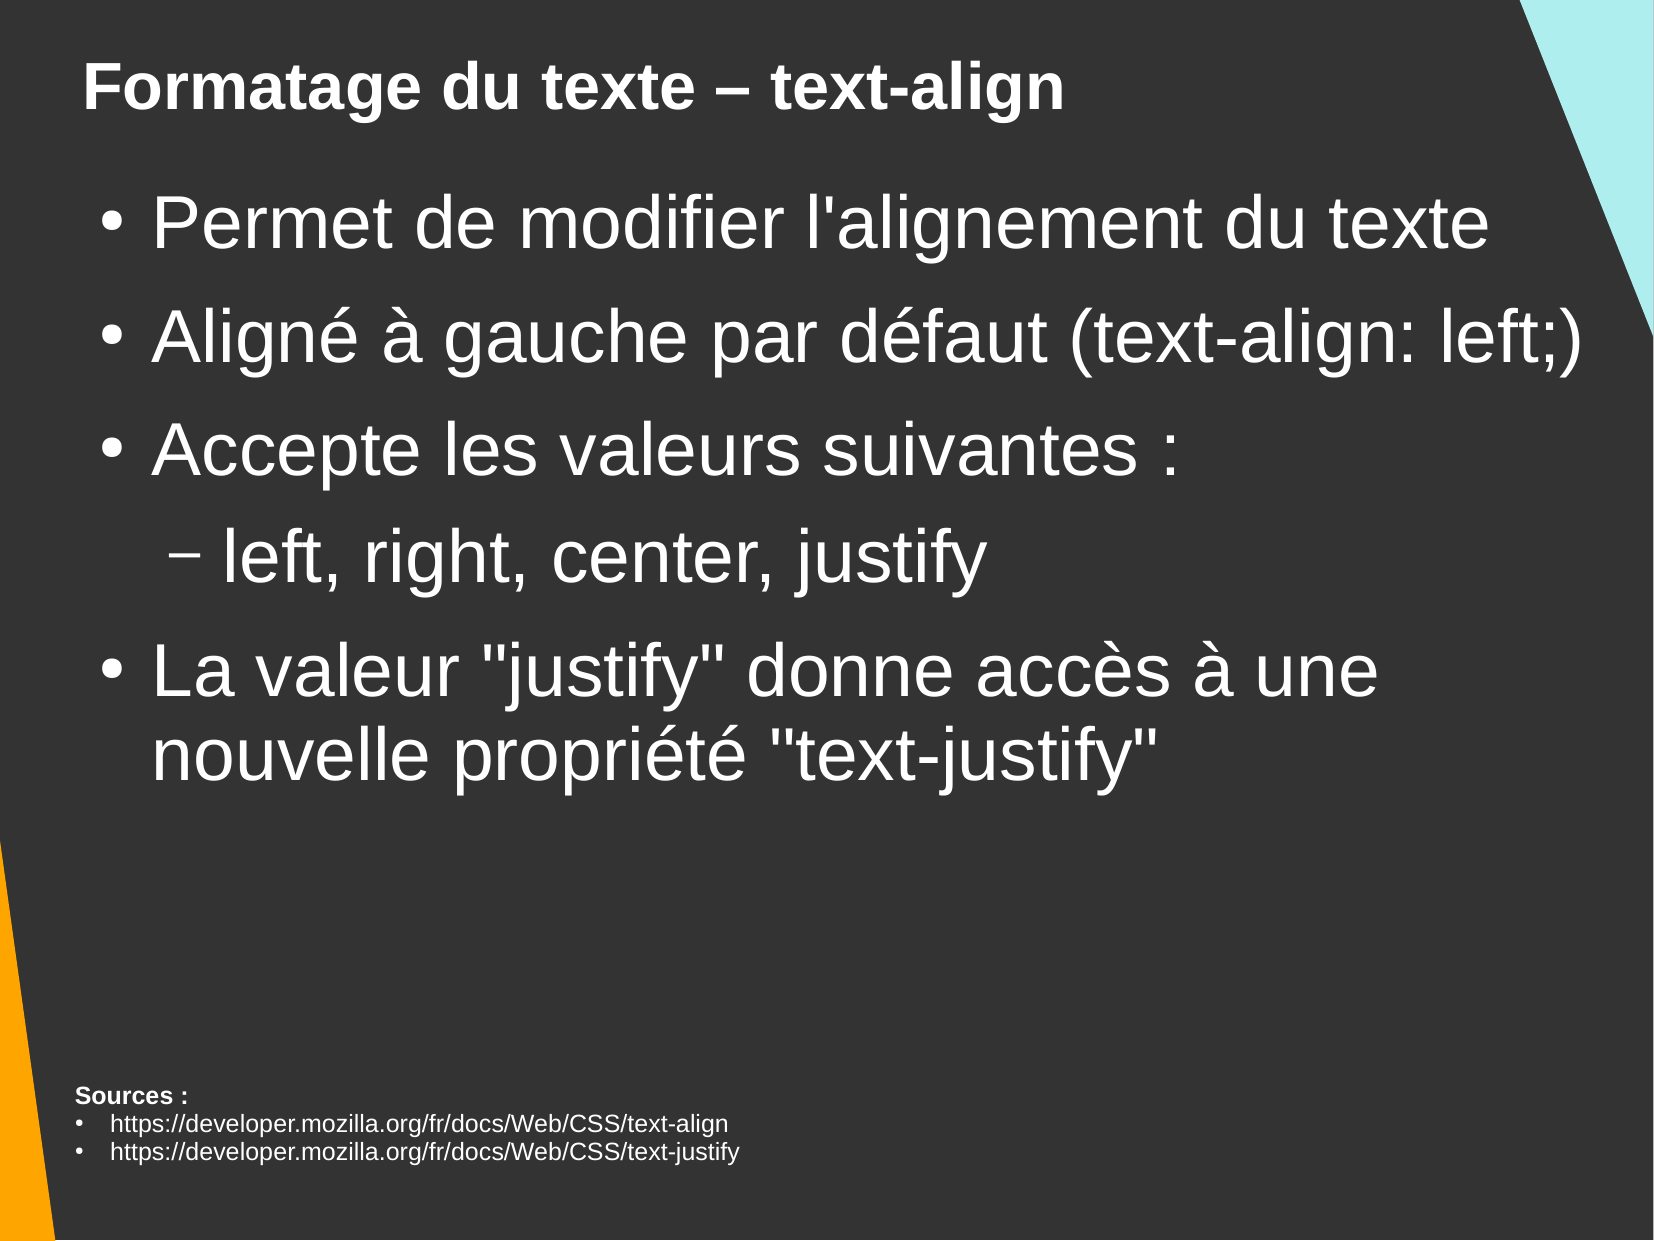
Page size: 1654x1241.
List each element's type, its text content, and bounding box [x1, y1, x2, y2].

title Formatage du texte – text-align [82, 49, 1571, 152]
text_box [0, 840, 56, 1241]
text_box Sources : https://developer.mozilla.org/fr/docs/Web/CSS/text-align https://developer.mozilla.org/fr/docs/Web/CSS/text-justify [60, 1074, 1546, 1241]
list Permet de modifier l'alignement du texte Aligné à gauche par défaut (text-align: left;) Accepte les valeurs suivantes : left, right, center, justify La valeur "justify" donne accès à une nouvelle propriété "text-justify" [80, 180, 1605, 827]
text_box [1519, 0, 1654, 339]
